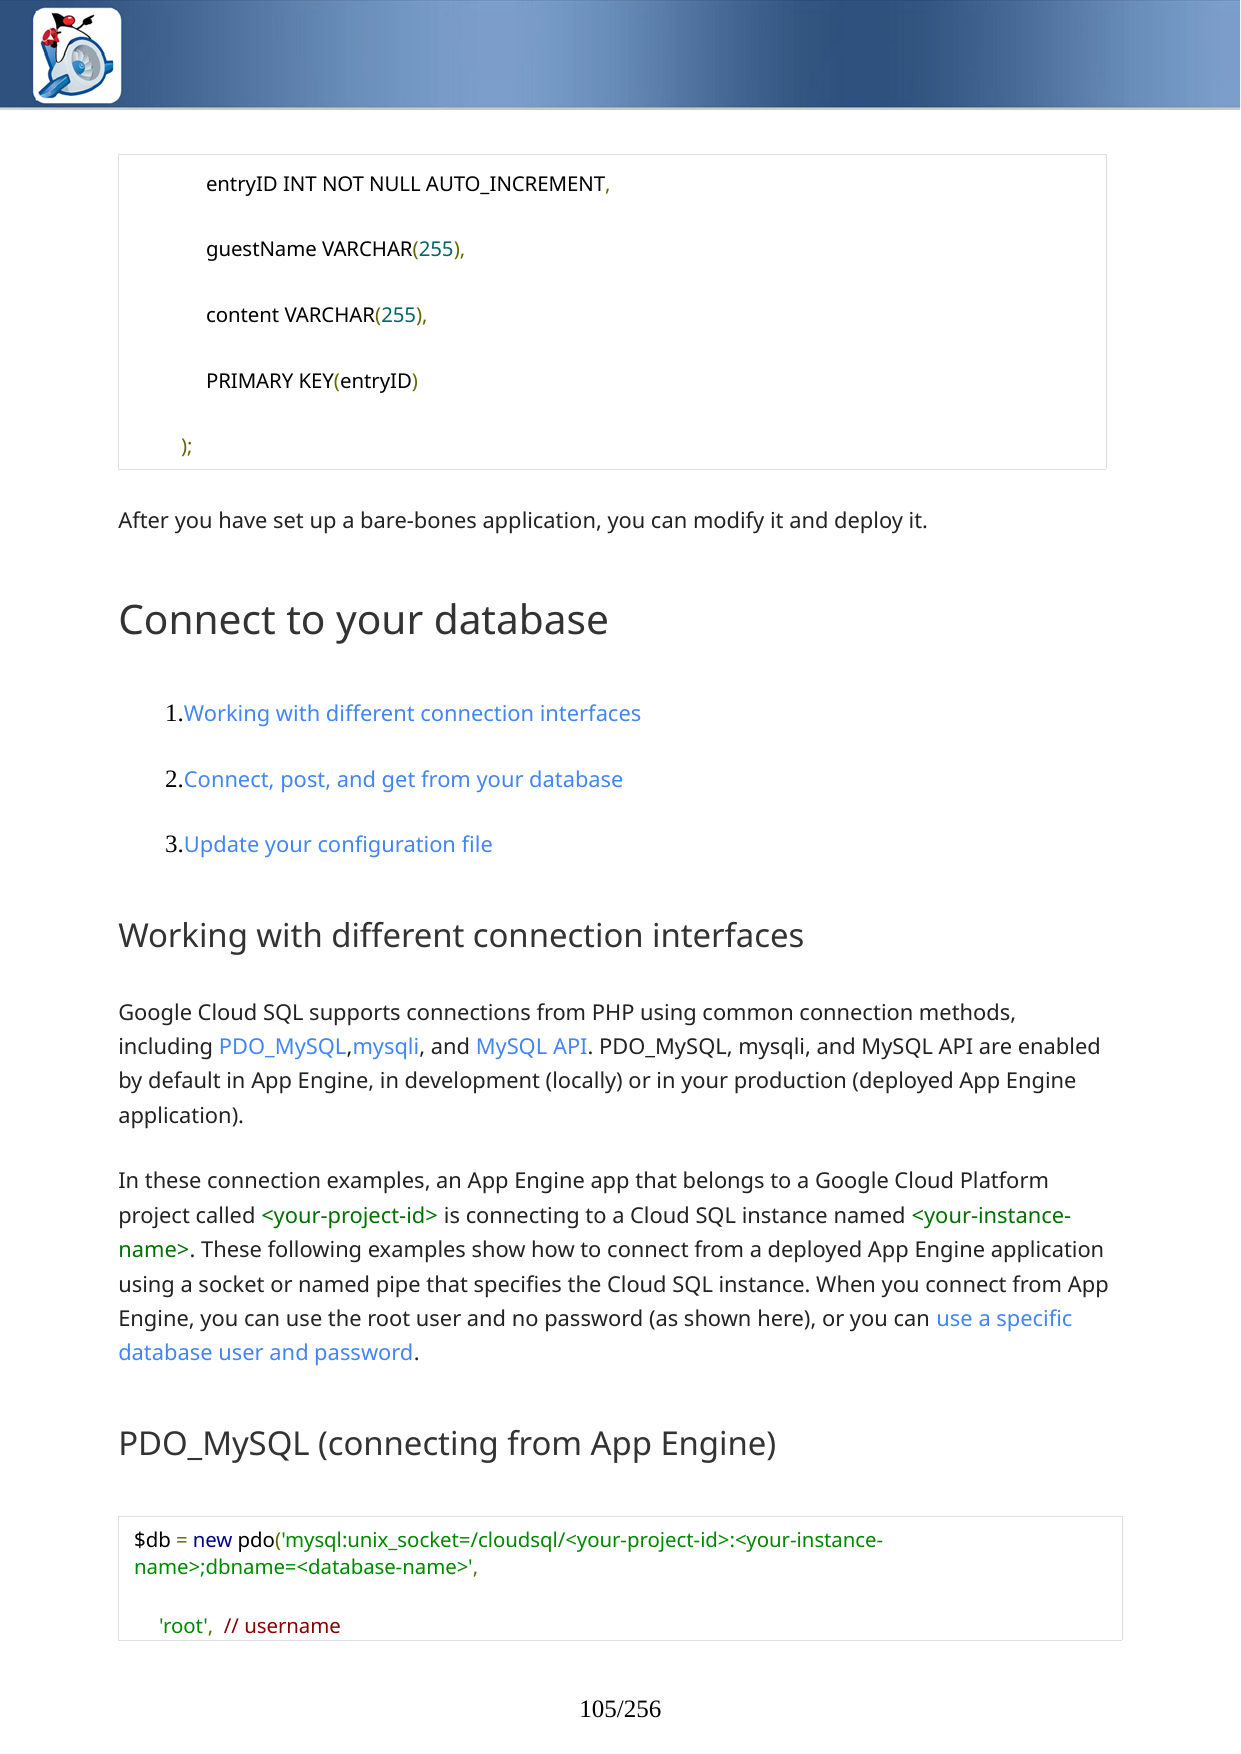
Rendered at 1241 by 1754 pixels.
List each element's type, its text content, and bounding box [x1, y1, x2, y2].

text In these connection examples, an App Engine app that belongs to a Google Cloud Platform project called <your-project-id> is connecting to a Cloud SQL instance named <your-instance-name>. These following examples show how to connect from a deployed App Engine application using a socket or named pipe that specifies the Cloud SQL instance. When you connect from App Engine, you can use the root user and no password (as shown here), or you can use a specific database user and password. [118, 1161, 1122, 1367]
list entryID INT NOT NULL AUTO_INCREMENT, [119, 155, 1106, 197]
list guestName VARCHAR(255), [119, 219, 1106, 263]
list Working with different connection interfaces [118, 693, 1106, 728]
text 'root', // username [119, 1602, 1122, 1640]
list Update your configuration file [118, 825, 1106, 859]
list ); [119, 416, 1106, 469]
list PRIMARY KEY(entryID) [119, 350, 1106, 394]
picture [0, 0, 1241, 110]
subtitle Connect to your database [118, 591, 1122, 647]
list Connect, post, and get from your database [118, 759, 1106, 793]
text $db = new pdo('mysql:unix_socket=/cloudsql/<your-project-id>:<your-instance-name>;dbname=<database-name>', [119, 1517, 1122, 1581]
list content VARCHAR(255), [119, 285, 1106, 329]
subtitle Working with different connection interfaces [118, 912, 1122, 957]
text Google Cloud SQL supports connections from PHP using common connection methods, including PDO_MySQL,mysqli, and MySQL API. PDO_MySQL, mysqli, and MySQL API are enabled by default in App Engine, in development (locally) or in your production (deployed App Engine application). [118, 992, 1122, 1129]
text After you have set up a bare-bones application, you can modify it and deploy it. [118, 501, 1122, 535]
subtitle PDO_MySQL (connecting from App Engine) [118, 1420, 1122, 1465]
